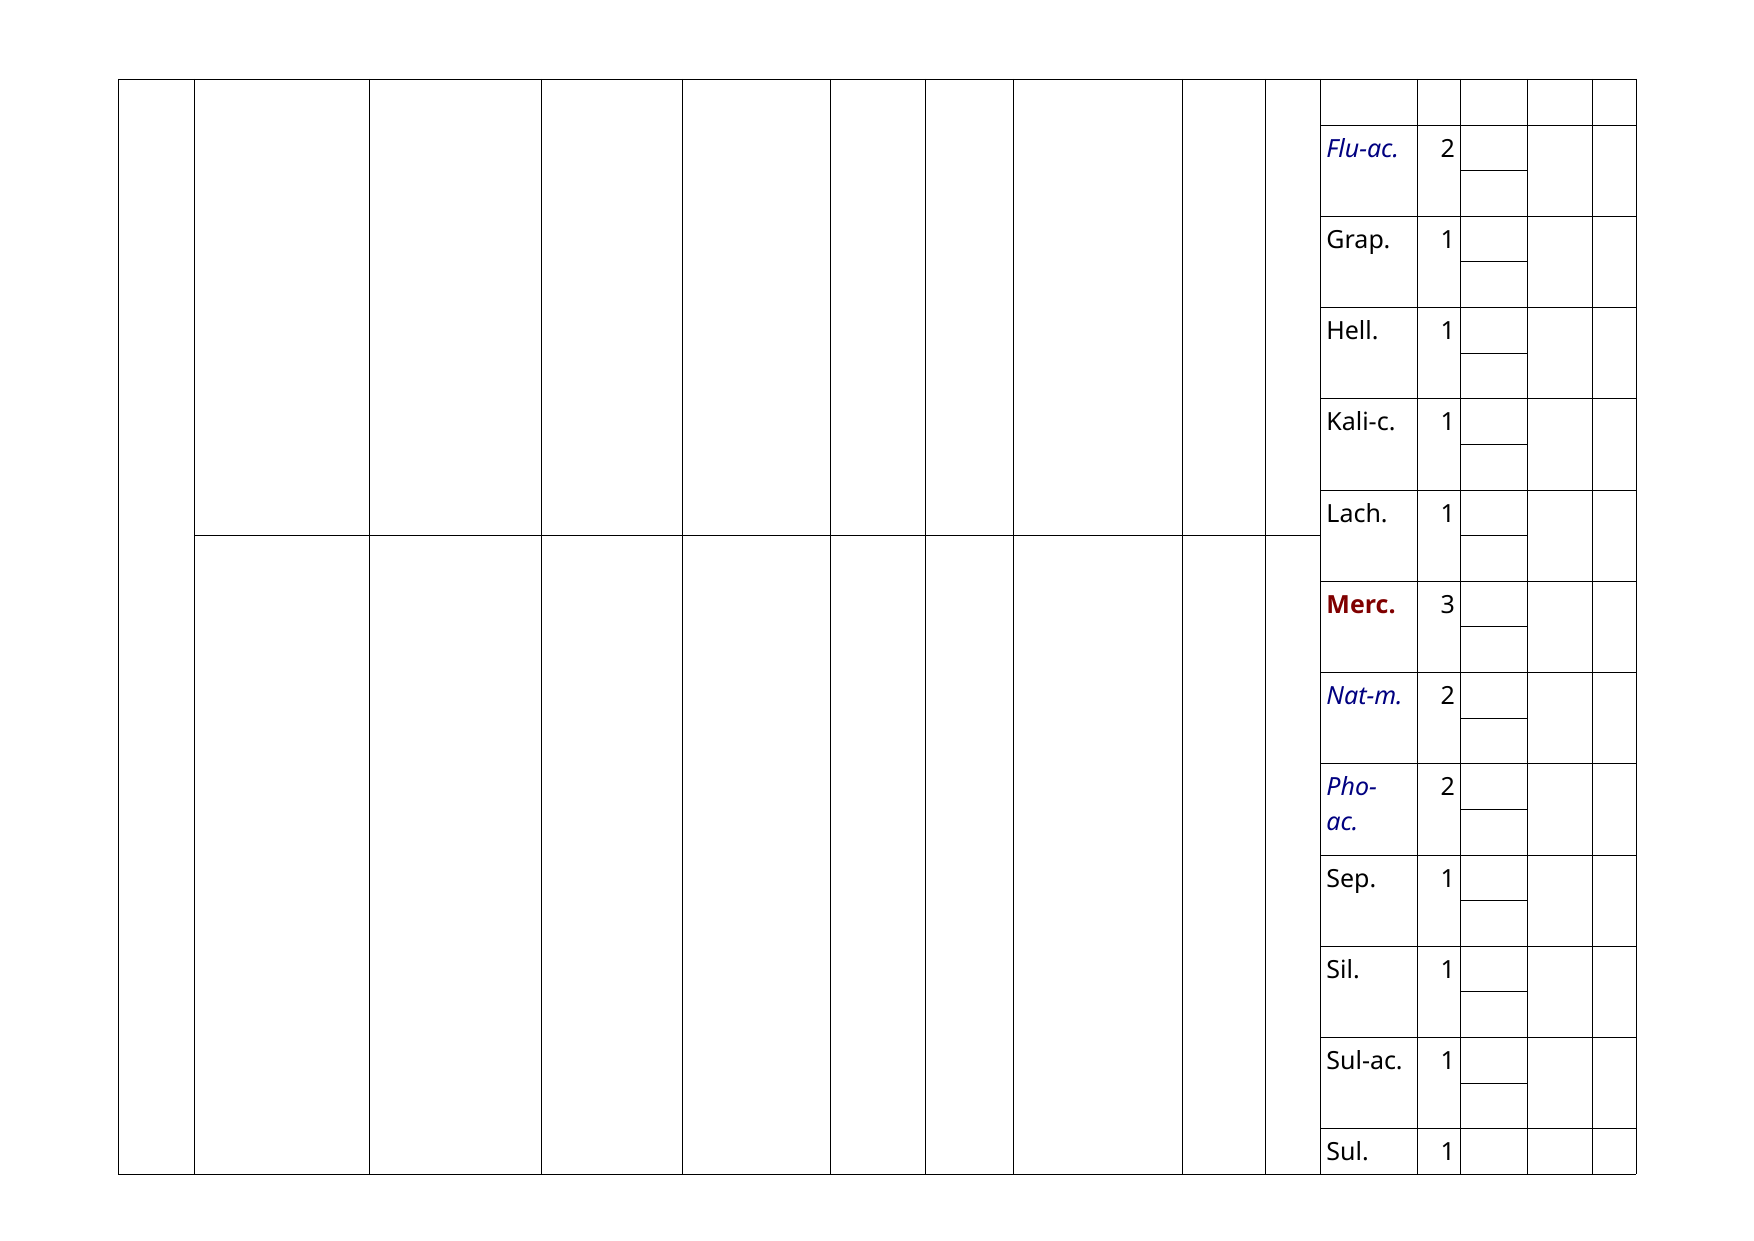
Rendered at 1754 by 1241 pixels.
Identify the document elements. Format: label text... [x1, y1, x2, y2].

table_cell [1266, 80, 1320, 535]
table_cell [1461, 1038, 1527, 1083]
table_cell [1461, 764, 1527, 809]
table_cell [1266, 536, 1320, 1174]
table_cell [926, 80, 1013, 535]
table_cell [542, 80, 682, 535]
table_cell Hell. [1321, 308, 1417, 398]
table_cell 1 [1418, 1038, 1460, 1128]
table_cell [195, 536, 369, 1174]
table_cell Kali-c. [1321, 399, 1417, 489]
table_cell [1461, 126, 1527, 170]
table_cell [1461, 673, 1527, 718]
table_cell [1528, 217, 1592, 307]
table_cell [1593, 308, 1636, 398]
table_cell [1461, 262, 1527, 307]
table_cell [1014, 80, 1182, 535]
table_cell [1593, 399, 1636, 489]
table_cell Sil. [1321, 947, 1417, 1037]
table_cell [1461, 719, 1527, 763]
table_cell [1461, 1129, 1527, 1174]
table_cell [1593, 1129, 1636, 1174]
table_cell [1593, 947, 1636, 1037]
table_cell [195, 80, 369, 535]
table_cell [1461, 901, 1527, 946]
table_cell [1528, 764, 1592, 854]
table_cell 2 [1418, 673, 1460, 763]
table_cell Flu-ac. [1321, 126, 1417, 216]
table_cell [1528, 308, 1592, 398]
table_cell 3 [1418, 582, 1460, 672]
table_cell [1461, 992, 1527, 1037]
table_cell [1461, 80, 1527, 124]
table_cell [1461, 810, 1527, 854]
table_cell [542, 536, 682, 1174]
table_cell [1528, 126, 1592, 216]
table_cell [370, 536, 541, 1174]
table_cell 1 [1418, 399, 1460, 489]
table_cell [1528, 582, 1592, 672]
table_cell [1593, 80, 1636, 124]
table_cell Pho-ac. [1321, 764, 1417, 854]
table_cell 1 [1418, 308, 1460, 398]
table_cell Merc. [1321, 582, 1417, 672]
table_cell [1461, 491, 1527, 535]
table_cell [683, 536, 830, 1174]
table_cell [1528, 856, 1592, 946]
table_cell [1461, 582, 1527, 626]
table_cell [1528, 947, 1592, 1037]
table_cell [1461, 536, 1527, 581]
table_cell [1593, 764, 1636, 854]
table_cell Grap. [1321, 217, 1417, 307]
table_cell [1461, 308, 1527, 353]
table_cell [1528, 1038, 1592, 1128]
table_cell Sul. [1321, 1129, 1417, 1174]
table_cell 1 [1418, 491, 1460, 581]
table_cell [1461, 1084, 1527, 1128]
table_cell 1 [1418, 217, 1460, 307]
table_cell [370, 80, 541, 535]
table_cell [1593, 673, 1636, 763]
table_cell 1 [1418, 856, 1460, 946]
table_cell [1461, 217, 1527, 261]
table_cell [1183, 536, 1265, 1174]
table_cell [1461, 947, 1527, 991]
table_cell Lach. [1321, 491, 1417, 581]
table_cell [1528, 673, 1592, 763]
table_cell [1461, 856, 1527, 900]
table_cell 2 [1418, 764, 1460, 854]
table_cell [119, 80, 194, 1174]
table_cell [1461, 354, 1527, 398]
table_cell Nat-m. [1321, 673, 1417, 763]
table_cell [1593, 582, 1636, 672]
table_cell 1 [1418, 1129, 1460, 1174]
table_cell [1528, 80, 1592, 124]
table_cell 1 [1418, 947, 1460, 1037]
table_cell [1014, 536, 1182, 1174]
table_cell [926, 536, 1013, 1174]
table_cell [1593, 1038, 1636, 1128]
table_cell [1461, 445, 1527, 489]
table_cell [1461, 171, 1527, 216]
table_cell [1183, 80, 1265, 535]
table_cell Sul-ac. [1321, 1038, 1417, 1128]
table_cell [1461, 399, 1527, 444]
table_cell 2 [1418, 126, 1460, 216]
table_cell [1593, 856, 1636, 946]
table_cell [1593, 126, 1636, 216]
table_cell [831, 536, 925, 1174]
table_cell [1528, 399, 1592, 489]
table_cell [1528, 1129, 1592, 1174]
table_cell [1418, 80, 1460, 124]
table_cell [1321, 80, 1417, 124]
table_cell [1528, 491, 1592, 581]
table_cell [1461, 627, 1527, 672]
table_cell [1593, 217, 1636, 307]
table_cell Sep. [1321, 856, 1417, 946]
table_cell [1593, 491, 1636, 581]
table_cell [831, 80, 925, 535]
table_cell [683, 80, 830, 535]
